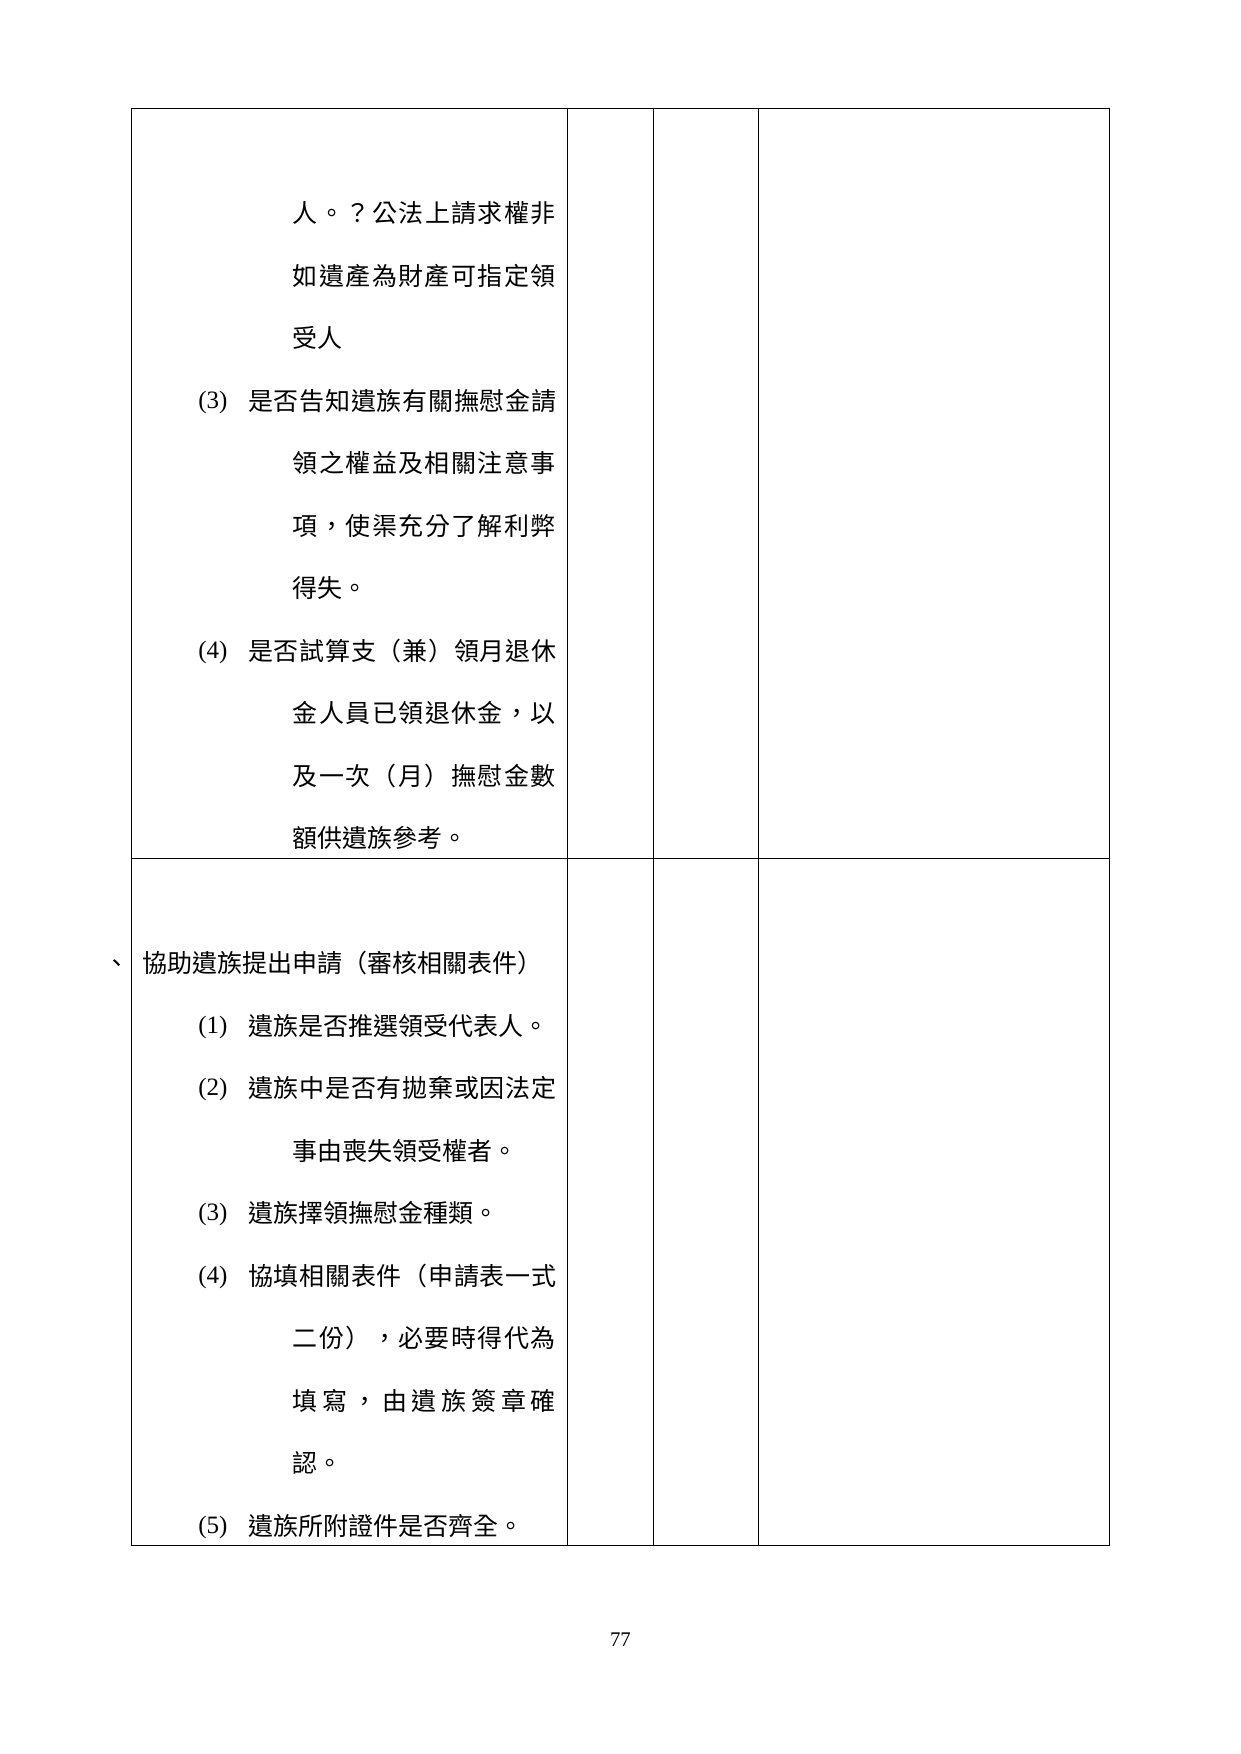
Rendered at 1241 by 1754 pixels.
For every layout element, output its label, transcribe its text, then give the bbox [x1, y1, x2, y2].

table_cell [568, 109, 653, 858]
table_cell [654, 859, 758, 1545]
table_cell [654, 109, 758, 858]
table_cell 人。？公法上請求權非如遺產為財產可指定領受人 是否告知遺族有關撫慰金請領之權益及相關注意事項，使渠充分了解利弊得失。 是否試算支（兼）領月退休金人員已領退休金，以及一次（月）撫慰金數額供遺族參考。 [132, 109, 567, 858]
table_cell [759, 109, 1109, 858]
table_cell [568, 859, 653, 1545]
table_cell [759, 859, 1109, 1545]
table_cell 協助遺族提出申請（審核相關表件） 遺族是否推選領受代表人。 遺族中是否有拋棄或因法定事由喪失領受權者。 遺族擇領撫慰金種類。 協填相關表件（申請表一式二份），必要時得代為填寫，由遺族簽章確認。 遺族所附證件是否齊全。 [132, 859, 567, 1545]
